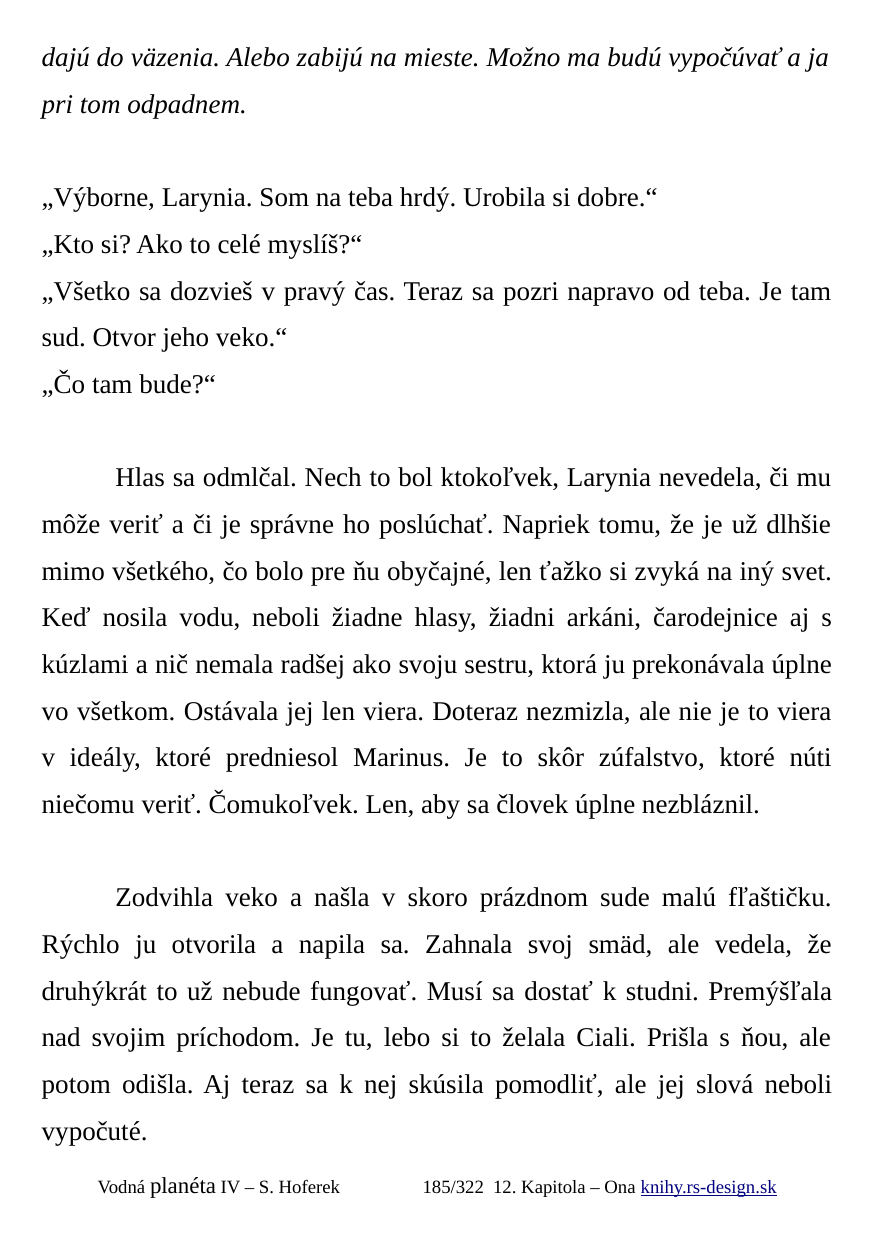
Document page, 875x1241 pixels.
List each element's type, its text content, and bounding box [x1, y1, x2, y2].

text „Kto si? Ako to celé myslíš?“ [41, 228, 833, 259]
text „Všetko sa dozvieš v pravý čas. Teraz sa pozri napravo od teba. Je tam sud. Otvor jeho veko.“ [41, 275, 833, 352]
text Hlas sa odmlčal. Nech to bol ktokoľvek, Larynia nevedela, či mu môže veriť a či je správne ho poslúchať. Napriek tomu, že je už dlhšie mimo všetkého, čo bolo pre ňu obyčajné, len ťažko si zvyká na iný svet. Keď nosila vodu, neboli žiadne hlasy, žiadni arkáni, čarodejnice aj s kúzlami a nič nemala radšej ako svoju sestru, ktorá ju prekonávala úplne vo všetkom. Ostávala jej len viera. Doteraz nezmizla, ale nie je to viera v ideály, ktoré predniesol Marinus. Je to skôr zúfalstvo, ktoré núti niečomu veriť. Čomukoľvek. Len, aby sa človek úplne nezbláznil. [41, 461, 833, 819]
text „Výborne, Larynia. Som na teba hrdý. Urobila si dobre.“ [41, 181, 833, 212]
text „Čo tam bude?“ [41, 368, 833, 399]
text dajú do väzenia. Alebo zabijú na mieste. Možno ma budú vypočúvať a ja pri tom odpadnem. [41, 41, 833, 119]
text Zodvihla veko a našla v skoro prázdnom sude malú fľaštičku. Rýchlo ju otvorila a napila sa. Zahnala svoj smäd, ale vedela, že druhýkrát to už nebude fungovať. Musí sa dostať k studni. Premýšľala nad svojim príchodom. Je tu, lebo si to želala Ciali. Prišla s ňou, ale potom odišla. Aj teraz sa k nej skúsila pomodliť, ale jej slová neboli vypočuté. [41, 881, 833, 1146]
